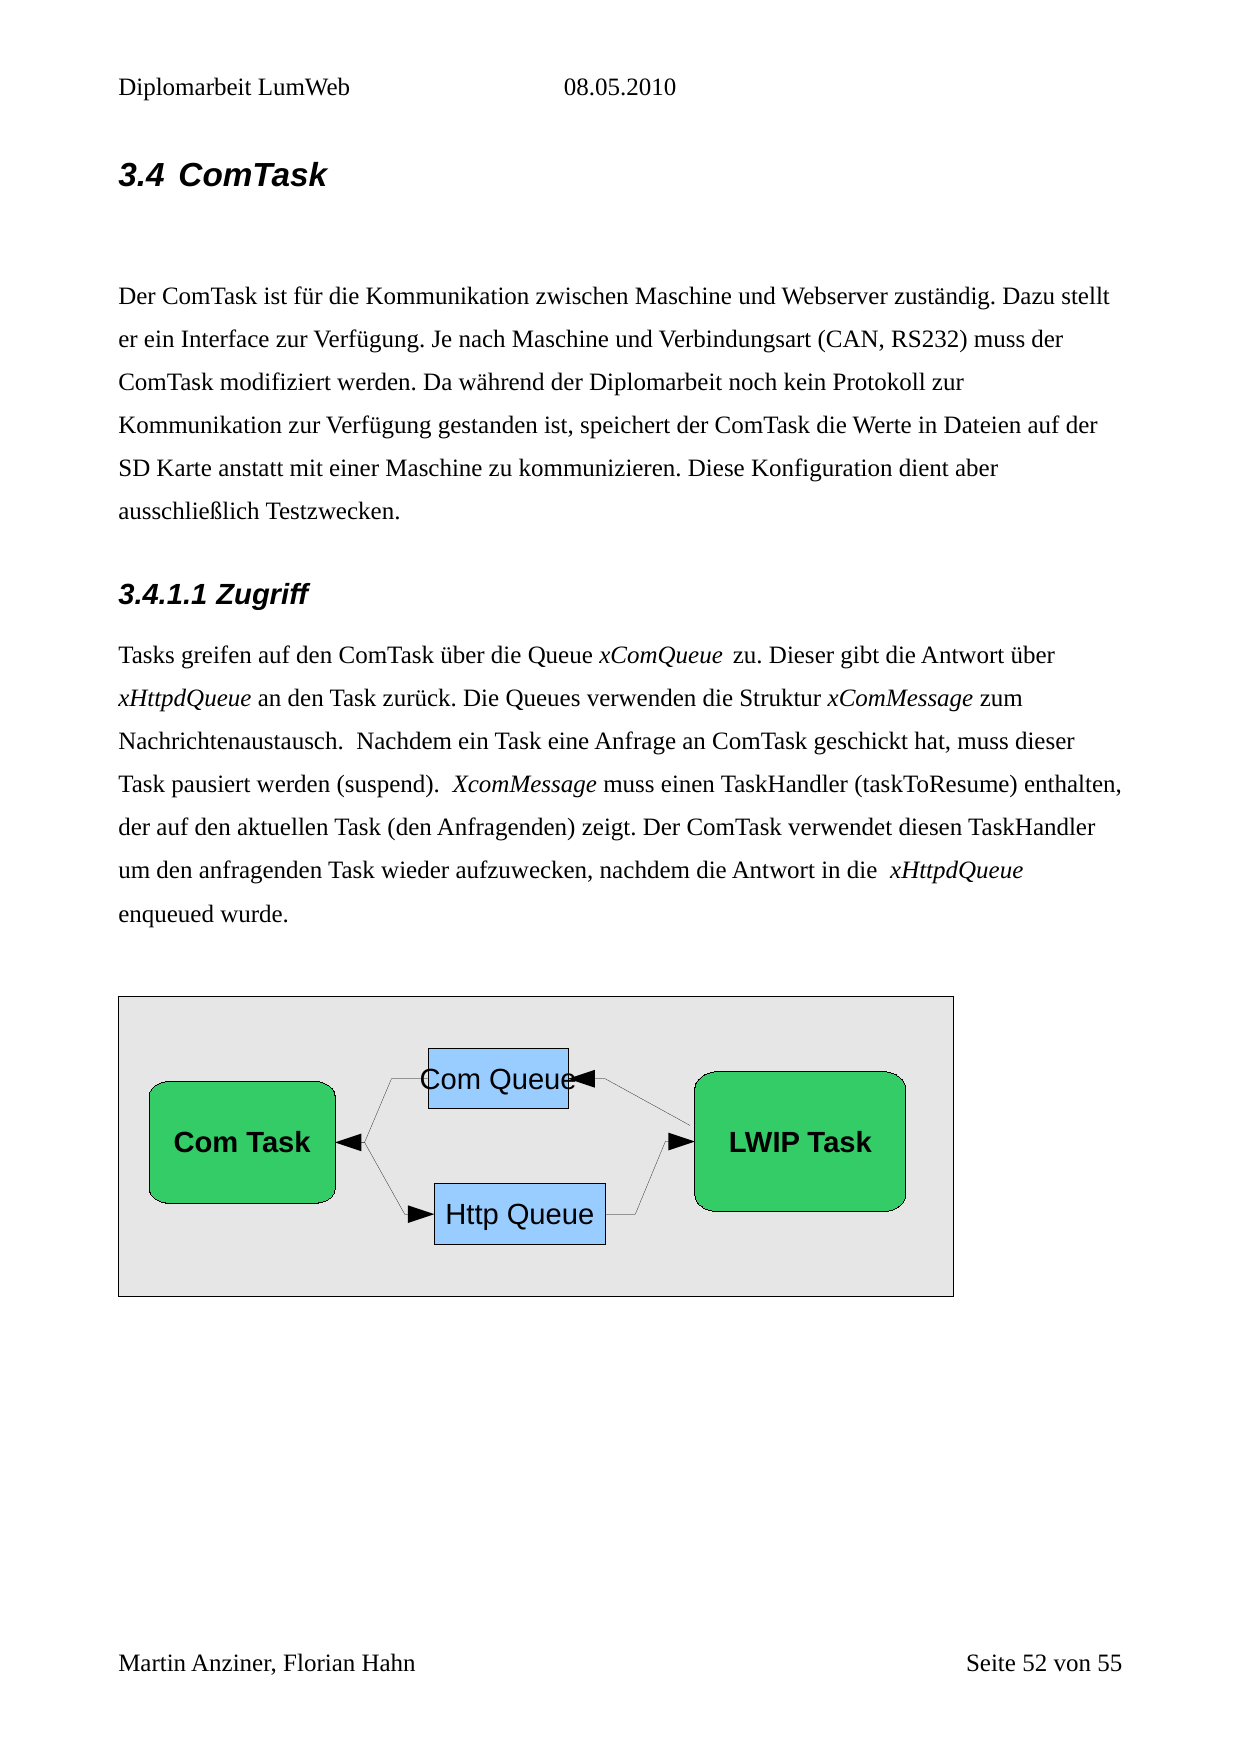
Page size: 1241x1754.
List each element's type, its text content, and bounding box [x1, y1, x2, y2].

subtitle ComTask [118, 155, 1122, 193]
subtitle Zugriff [118, 577, 1122, 611]
text Tasks greifen auf den ComTask über die Queue xComQueue zu. Dieser gibt die Antwort über xHttpdQueue an den Task zurück. Die Queues verwenden die Struktur xComMessage zum Nachrichtenaustausch. Nachdem ein Task eine Anfrage an ComTask geschickt hat, muss dieser Task pausiert werden (suspend). XcomMessage muss einen TaskHandler (taskToResume) enthalten, der auf den aktuellen Task (den Anfragenden) zeigt. Der ComTask verwendet diesen TaskHandler um den anfragenden Task wieder aufzuwecken, nachdem die Antwort in die xHttpdQueue enqueued wurde. [118, 640, 1122, 927]
text Der ComTask ist für die Kommunikation zwischen Maschine und Webserver zuständig. Dazu stellt er ein Interface zur Verfügung. Je nach Maschine und Verbindungsart (CAN, RS232) muss der ComTask modifiziert werden. Da während der Diplomarbeit noch kein Protokoll zur Kommunikation zur Verfügung gestanden ist, speichert der ComTask die Werte in Dateien auf der SD Karte anstatt mit einer Maschine zu kommunizieren. Diese Konfiguration dient aber ausschließlich Testzwecken. [118, 281, 1122, 525]
